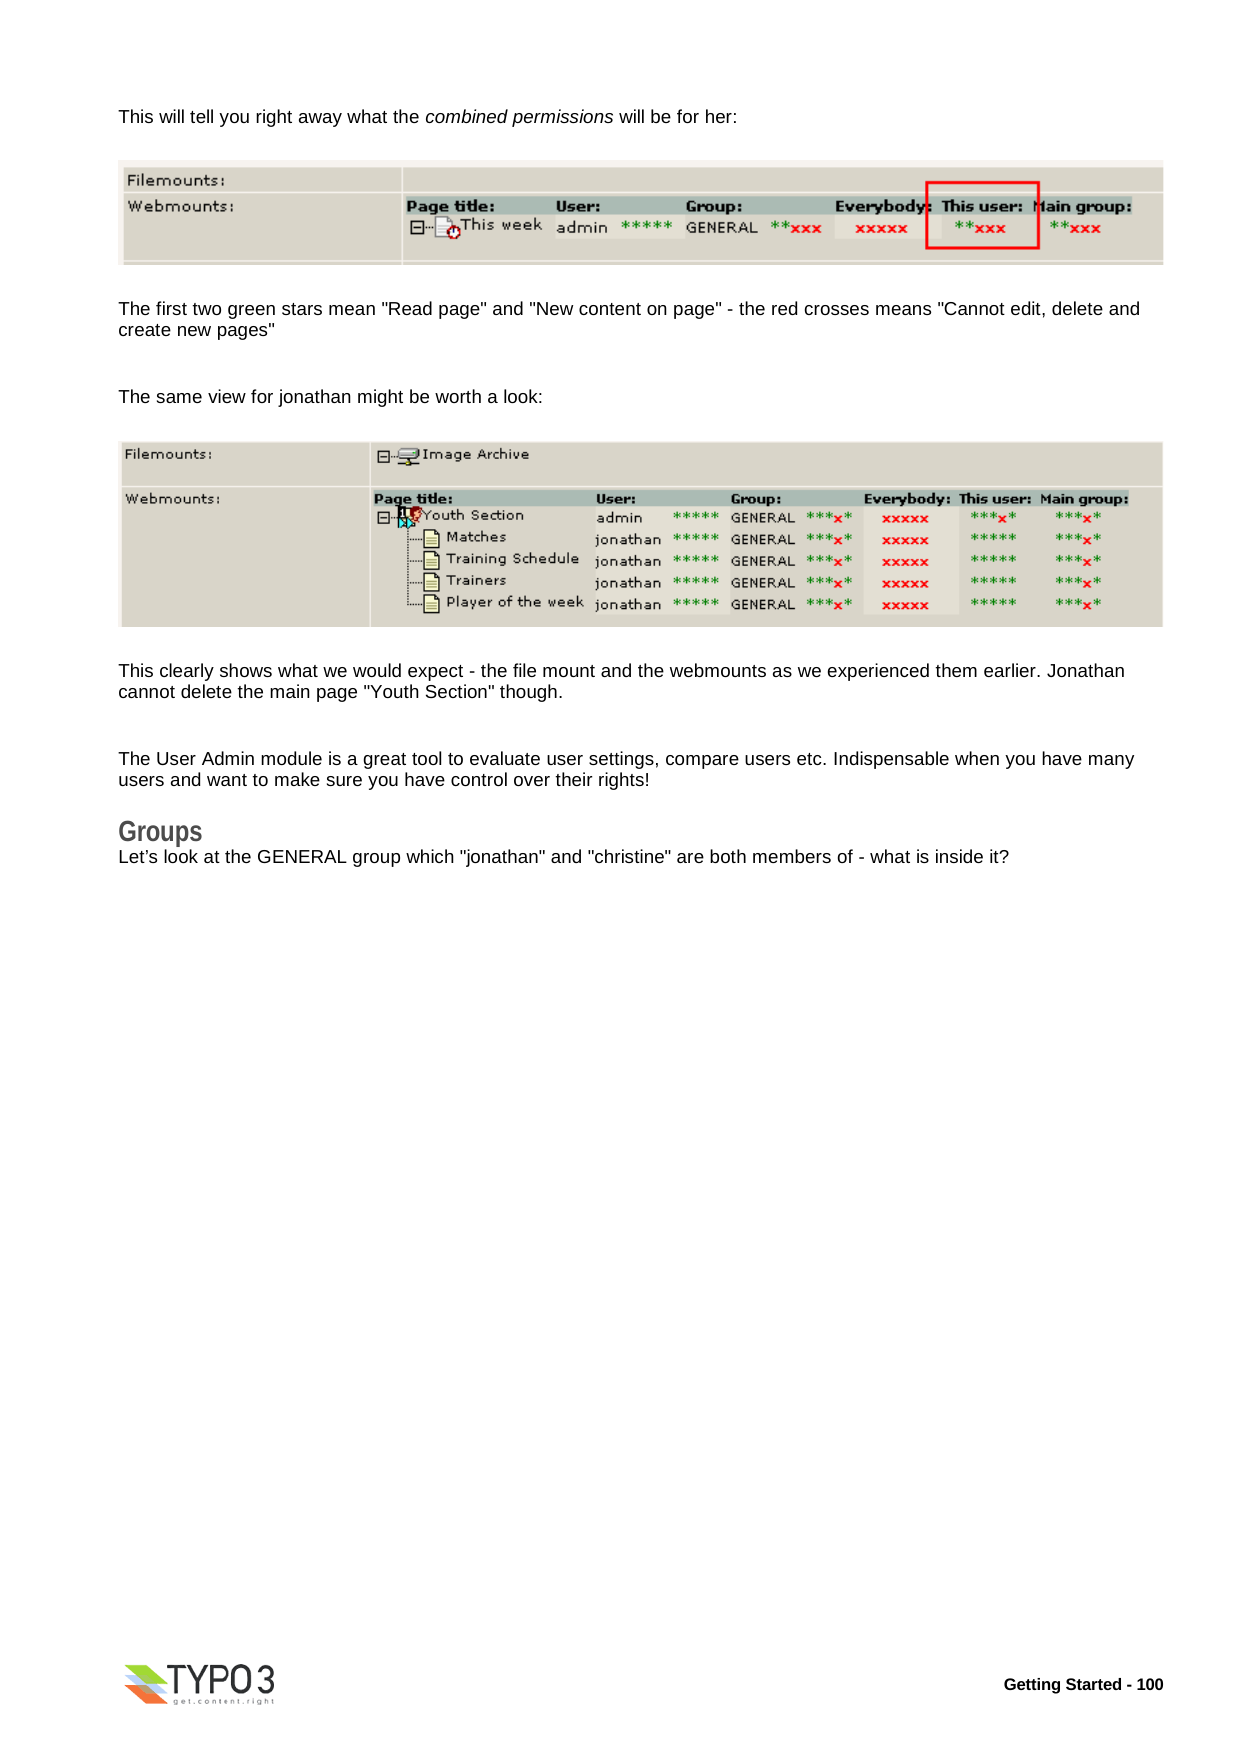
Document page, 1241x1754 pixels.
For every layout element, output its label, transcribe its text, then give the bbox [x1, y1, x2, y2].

picture [118, 160, 1164, 265]
text This will tell you right away what the combined permissions will be for her: [118, 106, 1163, 127]
text This clearly shows what we would expect - the file mount and the webmounts as we experienced them earlier. Jonathan cannot delete the main page "Youth Section" though. [118, 660, 1163, 702]
text Let’s look at the GENERAL group which "jonathan" and "christine" are both members of - what is inside it? [118, 847, 1163, 868]
text The first two green stars mean "Read page" and "New content on page" - the red crosses means "Cannot edit, delete and create new pages" [118, 298, 1163, 340]
text The User Admin module is a great tool to evaluate user settings, compare users etc. Indispensable when you have many users and want to make sure you have control over their rights! [118, 748, 1163, 790]
text The same view for jonathan might be worth a look: [118, 386, 1163, 407]
subtitle Groups [118, 814, 1163, 847]
picture [119, 1659, 280, 1710]
picture [118, 441, 1164, 627]
